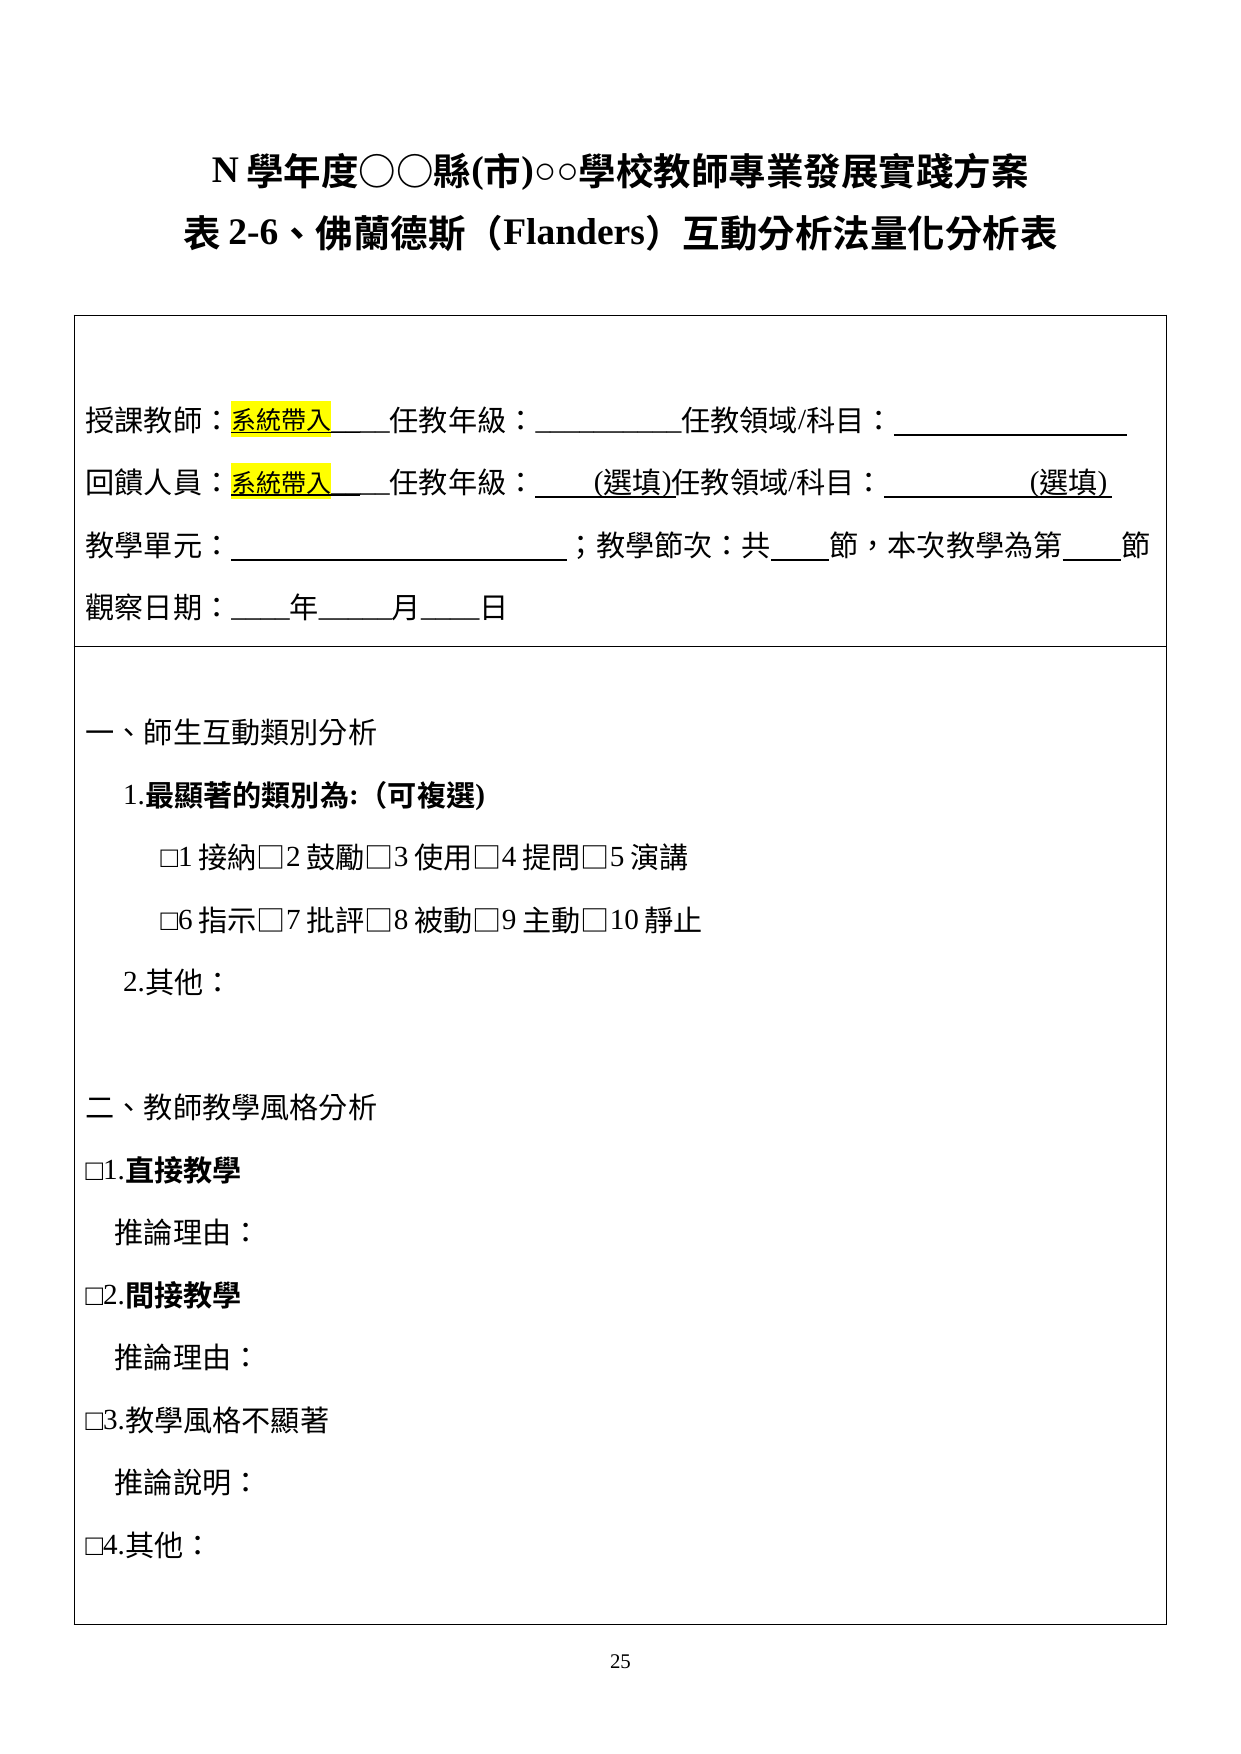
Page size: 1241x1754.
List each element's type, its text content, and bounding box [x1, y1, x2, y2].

table_header 授課教師：系統帶入____任教年級：__________任教領域/科目： 回饋人員：系統帶入____任教年級： (選填)任教領域/科目： (選填) 教學單元： ；教學節次：共 節，本次教學為第 節 觀察日期：____年_____月____日 [75, 316, 1166, 646]
text N學年度○○縣(市)○○學校教師專業發展實踐方案 [75, 127, 1165, 189]
table_cell 一、師生互動類別分析 1.最顯著的類別為:（可複選) □1接納□2鼓勵□3使用□4提問□5演講 □6指示□7批評□8被動□9主動□10靜止 2.其他： 二、教師教學風格分析 □1.直接教學 推論理由： □2.間接教學 推論理由： □3.教學風格不顯著 推論說明： □4.其他： [75, 647, 1166, 1623]
text 表2-6、佛蘭德斯（Flanders）互動分析法量化分析表 [75, 189, 1165, 252]
